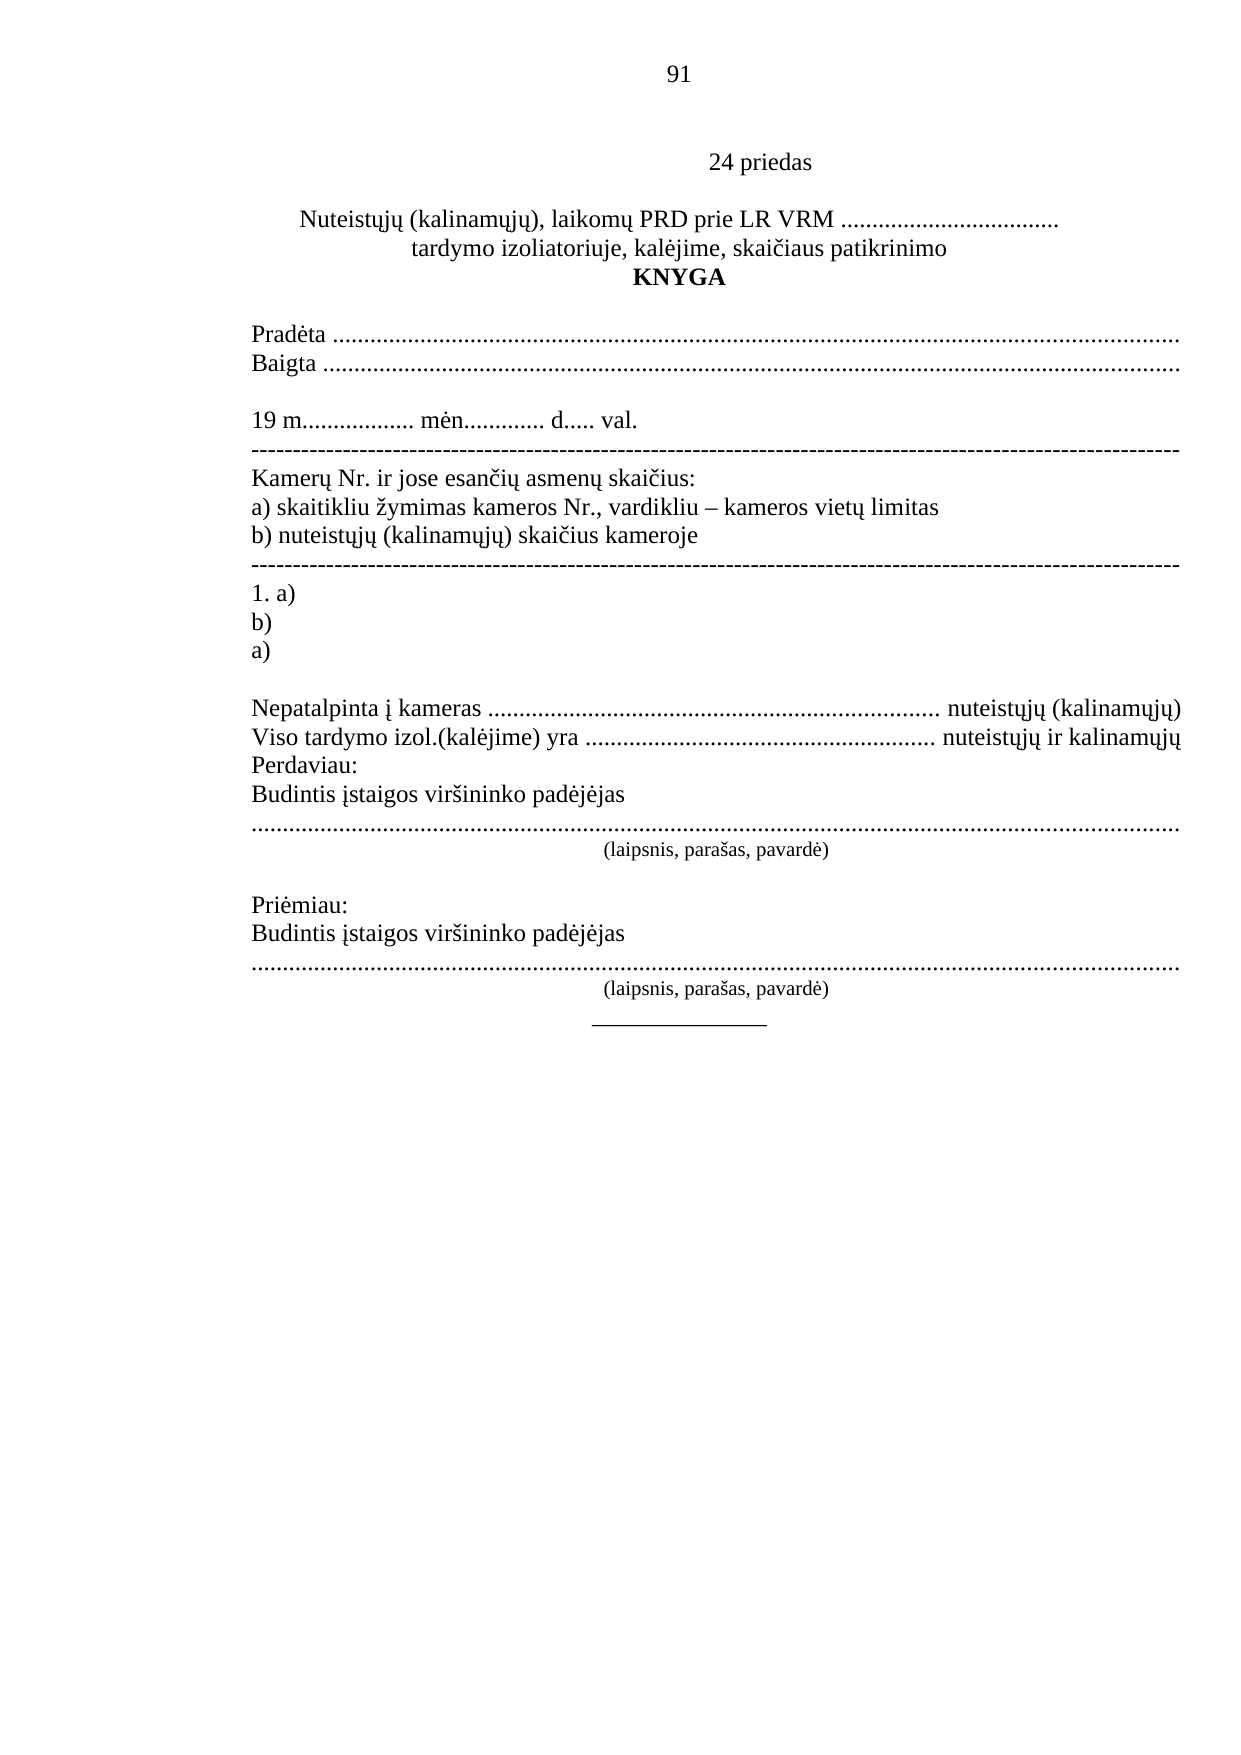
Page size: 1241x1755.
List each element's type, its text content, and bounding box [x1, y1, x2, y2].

text Viso tardymo izol.(kalėjime) yra nuteistųjų ir kalinamųjų [177, 722, 1181, 751]
text 24 priedas [177, 147, 1181, 176]
text a) skaitikliu žymimas kameros Nr., vardikliu – kameros vietų limitas [177, 492, 1181, 521]
text 19 m.................. mėn............. d..... val. [177, 406, 1181, 434]
text Budintis įstaigos viršininko padėjėjas [177, 779, 1181, 808]
text Nepatalpinta į kameras nuteistųjų (kalinamųjų) [177, 693, 1181, 722]
text KNYGA [177, 262, 1181, 291]
text Perdaviau: [177, 751, 1181, 779]
text ______________ [177, 1000, 1181, 1029]
text b) [177, 607, 1181, 636]
text Budintis įstaigos viršininko padėjėjas [177, 918, 1181, 947]
text Nuteistųjų (kalinamųjų), laikomų PRD prie LR VRM ................................... [177, 204, 1181, 233]
text a) [177, 636, 1181, 664]
text (laipsnis, parašas, pavardė) [177, 837, 1181, 861]
text Priėmiau: [177, 890, 1181, 918]
text Pradėta [177, 319, 1181, 348]
text b) nuteistųjų (kalinamųjų) skaičius kameroje [177, 521, 1181, 549]
text Kamerų Nr. ir jose esančių asmenų skaičius: [177, 463, 1181, 492]
text 1. a) [177, 578, 1181, 607]
text (laipsnis, parašas, pavardė) [177, 976, 1181, 1000]
text tardymo izoliatoriuje, kalėjime, skaičiaus patikrinimo [177, 233, 1181, 262]
text Baigta [177, 348, 1181, 377]
